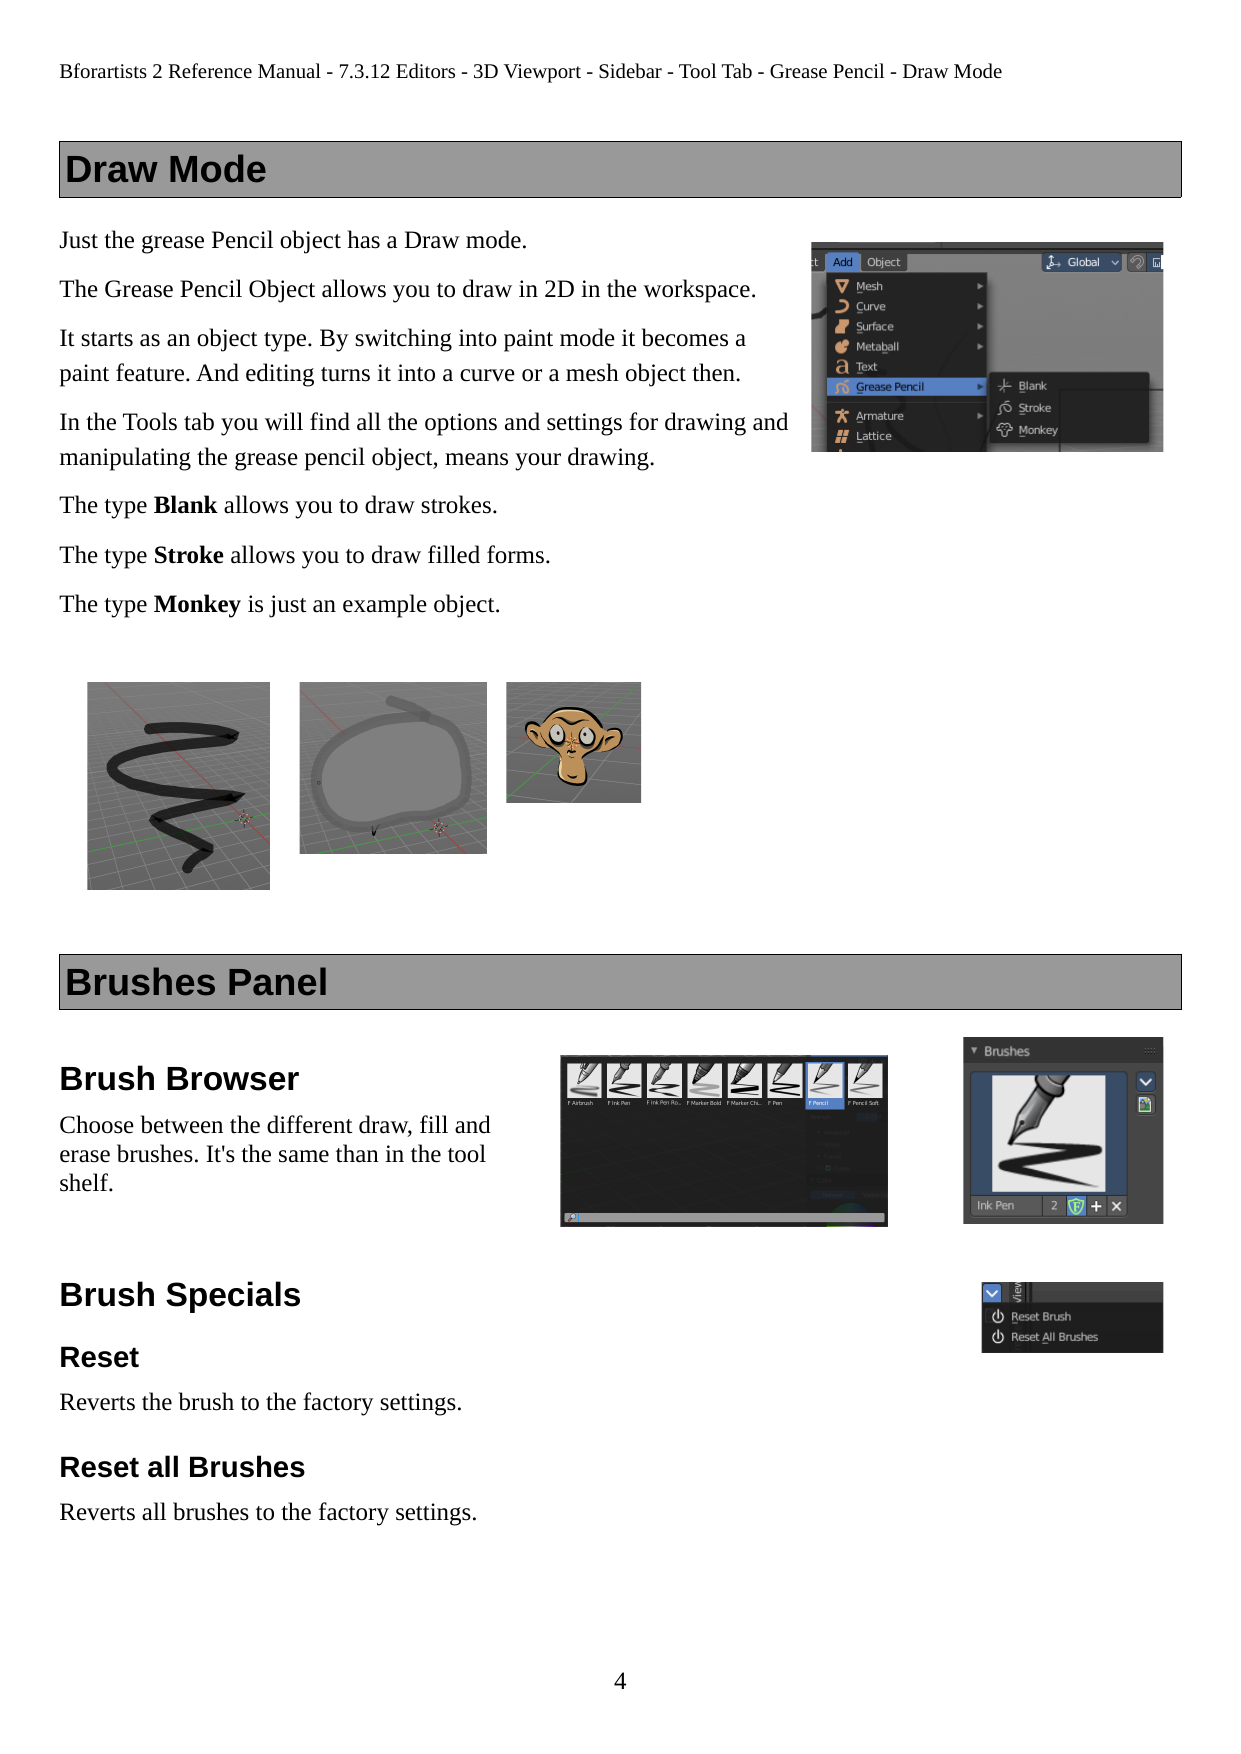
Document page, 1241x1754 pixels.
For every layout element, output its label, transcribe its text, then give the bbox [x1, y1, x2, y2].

text The Grease Pencil Object allows you to draw in 2D in the workspace. [59, 274, 811, 303]
picture [811, 242, 1164, 452]
table_header Draw Mode [60, 142, 1181, 197]
text The type Blank allows you to draw strokes. [59, 491, 1181, 519]
subtitle Reset [59, 1340, 1181, 1374]
picture [299, 682, 487, 854]
text Choose between the different draw, fill and erase brushes. It's the same than in the tool shelf. [59, 1110, 560, 1196]
text Reverts the brush to the factory settings. [59, 1387, 1181, 1415]
text It starts as an object type. By switching into paint mode it becomes a paint feature. And editing turns it into a curve or a mesh object then. [59, 323, 811, 387]
picture [981, 1282, 1164, 1353]
text The type Stroke allows you to draw filled forms. [59, 540, 1181, 568]
text The type Monkey is just an example object. [59, 589, 1181, 617]
picture [963, 1037, 1164, 1224]
subtitle Brush Browser [59, 1059, 560, 1098]
text [888, 1110, 963, 1196]
subtitle Brush Specials [59, 1275, 1181, 1313]
picture [87, 682, 270, 890]
text Just the grease Pencil object has a Draw mode. [59, 225, 1181, 254]
subtitle [1164, 1059, 1181, 1098]
subtitle [888, 1059, 963, 1098]
table_header Brushes Panel [60, 955, 1181, 1009]
picture [506, 682, 642, 803]
subtitle Reset all Brushes [59, 1450, 1181, 1484]
picture [560, 1055, 888, 1227]
text In the Tools tab you will find all the options and settings for drawing and manipulating the grease pencil object, means your drawing. [59, 407, 1181, 470]
text Reverts all brushes to the factory settings. [59, 1497, 1181, 1525]
